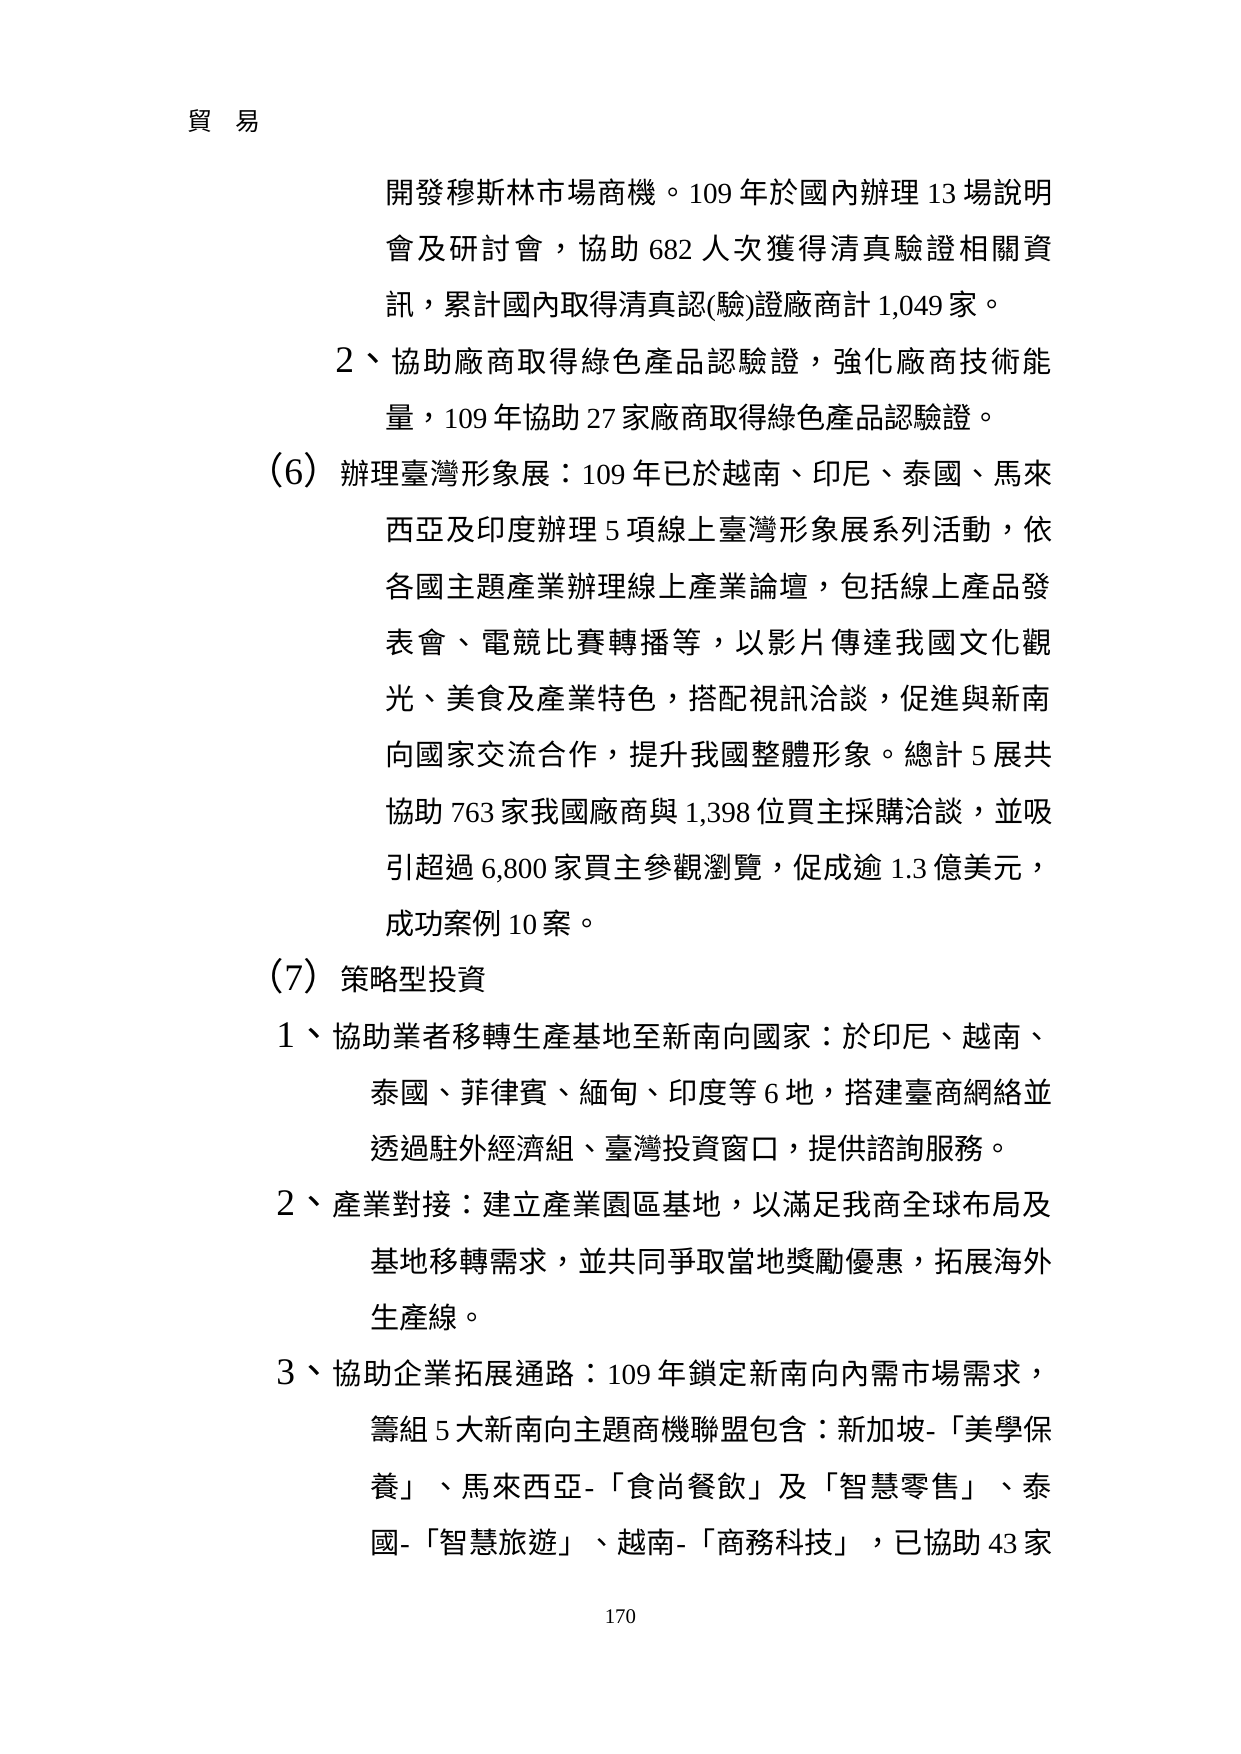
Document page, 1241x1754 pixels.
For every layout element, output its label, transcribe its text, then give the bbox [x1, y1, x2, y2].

list 產業對接：建立產業園區基地，以滿足我商全球布局及基地移轉需求，並共同爭取當地獎勵優惠，拓展海外生產線。 [276, 1171, 1053, 1339]
list 協助企業拓展通路：109年鎖定新南向內需市場需求，籌組5大新南向主題商機聯盟包含：新加坡-「美學保養」、馬來西亞-「食尚餐飲」及「智慧零售」、泰國-「智慧旅遊」、越南-「商務科技」，已協助43家 [276, 1339, 1053, 1564]
list 策略型投資 [247, 946, 1053, 1002]
list 辦理臺灣形象展：109年已於越南、印尼、泰國、馬來西亞及印度辦理5項線上臺灣形象展系列活動，依各國主題產業辦理線上產業論壇，包括線上產品發表會、電競比賽轉播等，以影片傳達我國文化觀光、美食及產業特色，搭配視訊洽談，促進與新南向國家交流合作，提升我國整體形象。總計5展共協助763家我國廠商與1,398位買主採購洽談，並吸引超過6,800家買主參觀瀏覽，促成逾1.3億美元，成功案例10案。 [247, 439, 1053, 946]
list 開發穆斯林市場商機。109年於國內辦理13場說明會及研討會，協助682人次獲得清真驗證相關資訊，累計國內取得清真認(驗)證廠商計1,049家。 [335, 158, 1053, 327]
list 協助業者移轉生產基地至新南向國家：於印尼、越南、泰國、菲律賓、緬甸、印度等6地，搭建臺商網絡並透過駐外經濟組、臺灣投資窗口，提供諮詢服務。 [276, 1002, 1053, 1171]
list 協助廠商取得綠色產品認驗證，強化廠商技術能量，109年協助27家廠商取得綠色產品認驗證。 [335, 327, 1053, 439]
